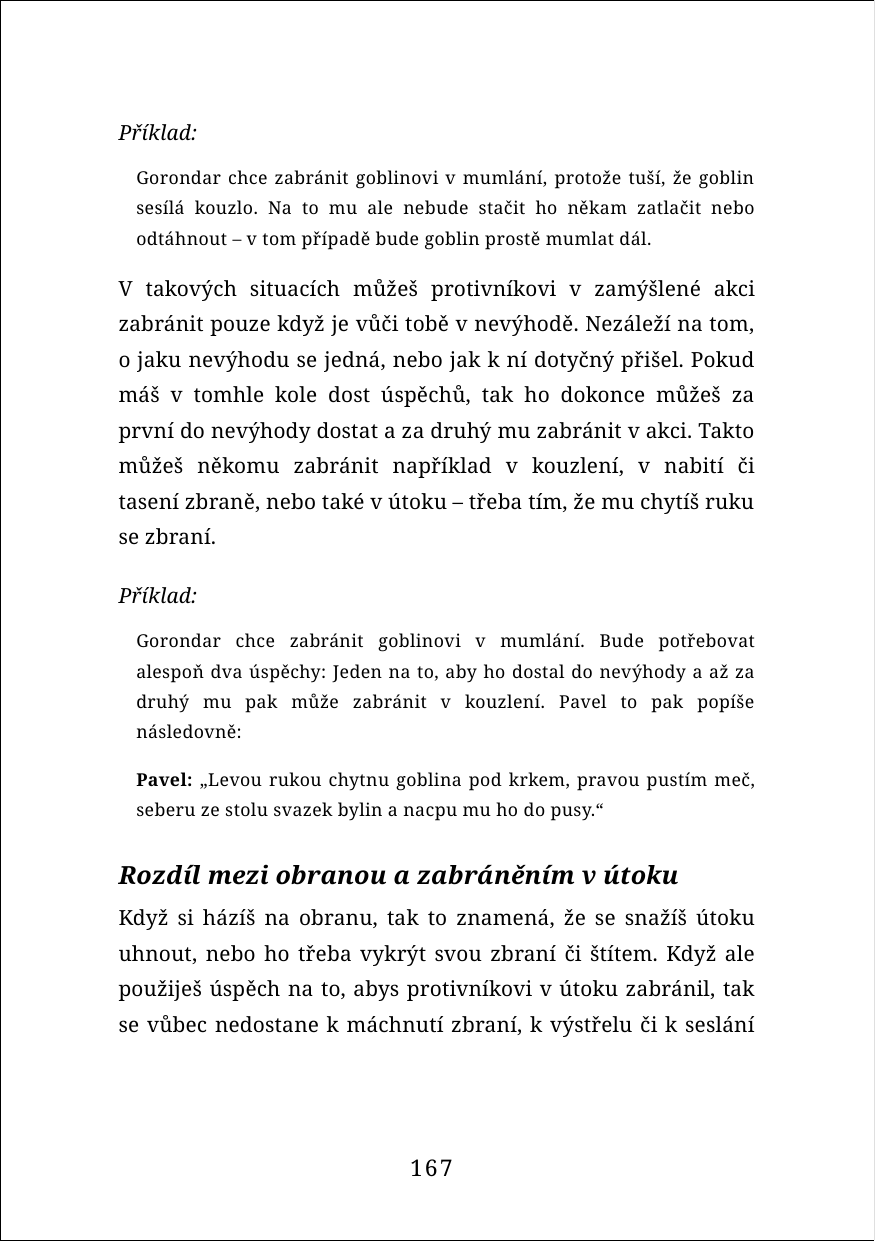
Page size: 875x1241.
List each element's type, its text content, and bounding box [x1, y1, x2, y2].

text Gorondar chce zabránit goblinovi v mumlání. Bude potřebovat alespoň dva úspěchy: Jeden na to, aby ho dostal do nevýhody a až za druhý mu pak může zabránit v kouzlení. Pavel to pak popíše následovně: [136, 629, 756, 744]
text Příklad: [118, 118, 756, 147]
subtitle Rozdíl mezi obranou a zabráněním v útoku [118, 857, 756, 891]
text V takových situacích můžeš protivníkovi v zamýšlené akci zabránit pouze když je vůči tobě v nevýhodě. Nezáleží na tom, o jaku nevýhodu se jedná, nebo jak k ní dotyčný přišel. Pokud máš v tomhle kole dost úspěchů, tak ho dokonce můžeš za první do nevýhody dostat a za druhý mu zabránit v akci. Takto můžeš někomu zabránit například v kouzlení, v nabití či tasení zbraně, nebo také v útoku – třeba tím, že mu chytíš ruku se zbraní. [118, 274, 756, 551]
text Pavel: „Levou rukou chytnu goblina pod krkem, pravou pustím meč, seberu ze stolu svazek bylin a nacpu mu ho do pusy.“ [136, 767, 756, 822]
text Když si házíš na obranu, tak to znamená, že se snažíš útoku uhnout, nebo ho třeba vykrýt svou zbraní či štítem. Když ale použiješ úspěch na to, abys protivníkovi v útoku zabránil, tak se vůbec nedostane k máchnutí zbraní, k výstřelu či k seslání [118, 903, 756, 1038]
text Gorondar chce zabránit goblinovi v mumlání, protože tuší, že goblin sesílá kouzlo. Na to mu ale nebude stačit ho někam zatlačit nebo odtáhnout – v tom případě bude goblin prostě mumlat dál. [136, 166, 756, 250]
text Příklad: [118, 582, 756, 610]
